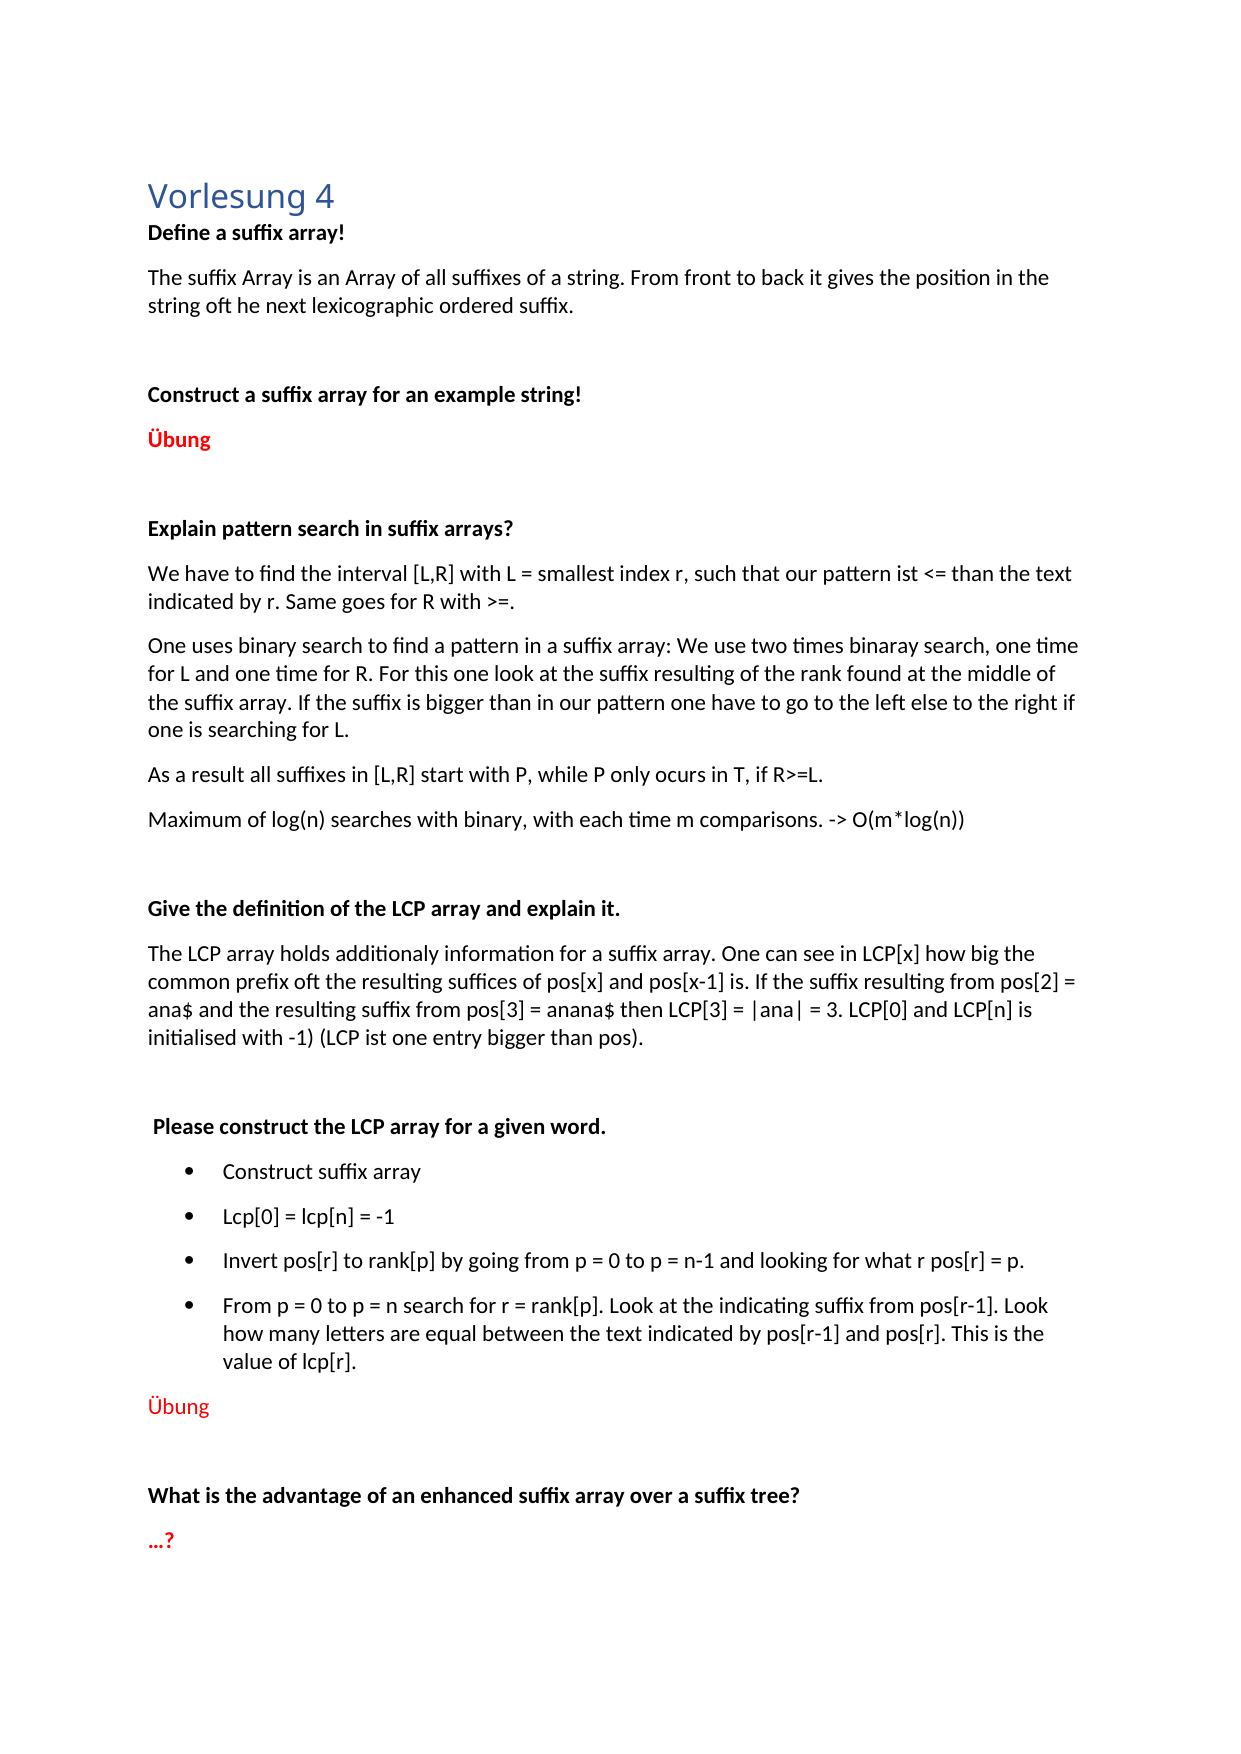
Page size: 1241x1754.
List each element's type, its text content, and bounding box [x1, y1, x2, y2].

text Please construct the LCP array for a given word. [148, 1112, 1093, 1141]
list Construct suffix array [185, 1157, 1093, 1185]
text Define a suffix array! [148, 218, 1093, 246]
text We have to find the interval [L,R] with L = smallest index r, such that our pattern ist <= than the text indicated by r. Same goes for R with >=. [148, 559, 1093, 615]
text Übung [148, 425, 1093, 453]
list Lcp[0] = lcp[n] = -1 [185, 1202, 1093, 1230]
text One uses binary search to find a pattern in a suffix array: We use two times binaray search, one time for L and one time for R. For this one look at the suffix resulting of the rank found at the middle of the suffix array. If the suffix is bigger than in our pattern one have to go to the left else to the right if one is searching for L. [148, 632, 1093, 744]
list From p = 0 to p = n search for r = rank[p]. Look at the indicating suffix from pos[r-1]. Look how many letters are equal between the text indicated by pos[r-1] and pos[r]. This is the value of lcp[r]. [185, 1291, 1093, 1375]
list Invert pos[r] to rank[p] by going from p = 0 to p = n-1 and looking for what r pos[r] = p. [185, 1247, 1093, 1274]
text The LCP array holds additionaly information for a suffix array. One can see in LCP[x] how big the common prefix oft the resulting suffices of pos[x] and pos[x-1] is. If the suffix resulting from pos[2] = ana$ and the resulting suffix from pos[3] = anana$ then LCP[3] = |ana| = 3. LCP[0] and LCP[n] is initialised with -1) (LCP ist one entry bigger than pos). [148, 939, 1093, 1051]
text Maximum of log(n) searches with binary, with each time m comparisons. -> O(m*log(n)) [148, 805, 1093, 833]
text Construct a suffix array for an example string! [148, 380, 1093, 408]
subtitle Vorlesung 4 [148, 173, 1093, 218]
text Übung [148, 1392, 1093, 1420]
text …? [148, 1526, 1093, 1554]
text The suffix Array is an Array of all suffixes of a string. From front to back it gives the position in the string oft he next lexicographic ordered suffix. [148, 263, 1093, 319]
text Explain pattern search in suffix arrays? [148, 514, 1093, 542]
text What is the advantage of an enhanced suffix array over a suffix tree? [148, 1481, 1093, 1509]
text As a result all suffixes in [L,R] start with P, while P only ocurs in T, if R>=L. [148, 760, 1093, 788]
text Give the definition of the LCP array and explain it. [148, 894, 1093, 922]
